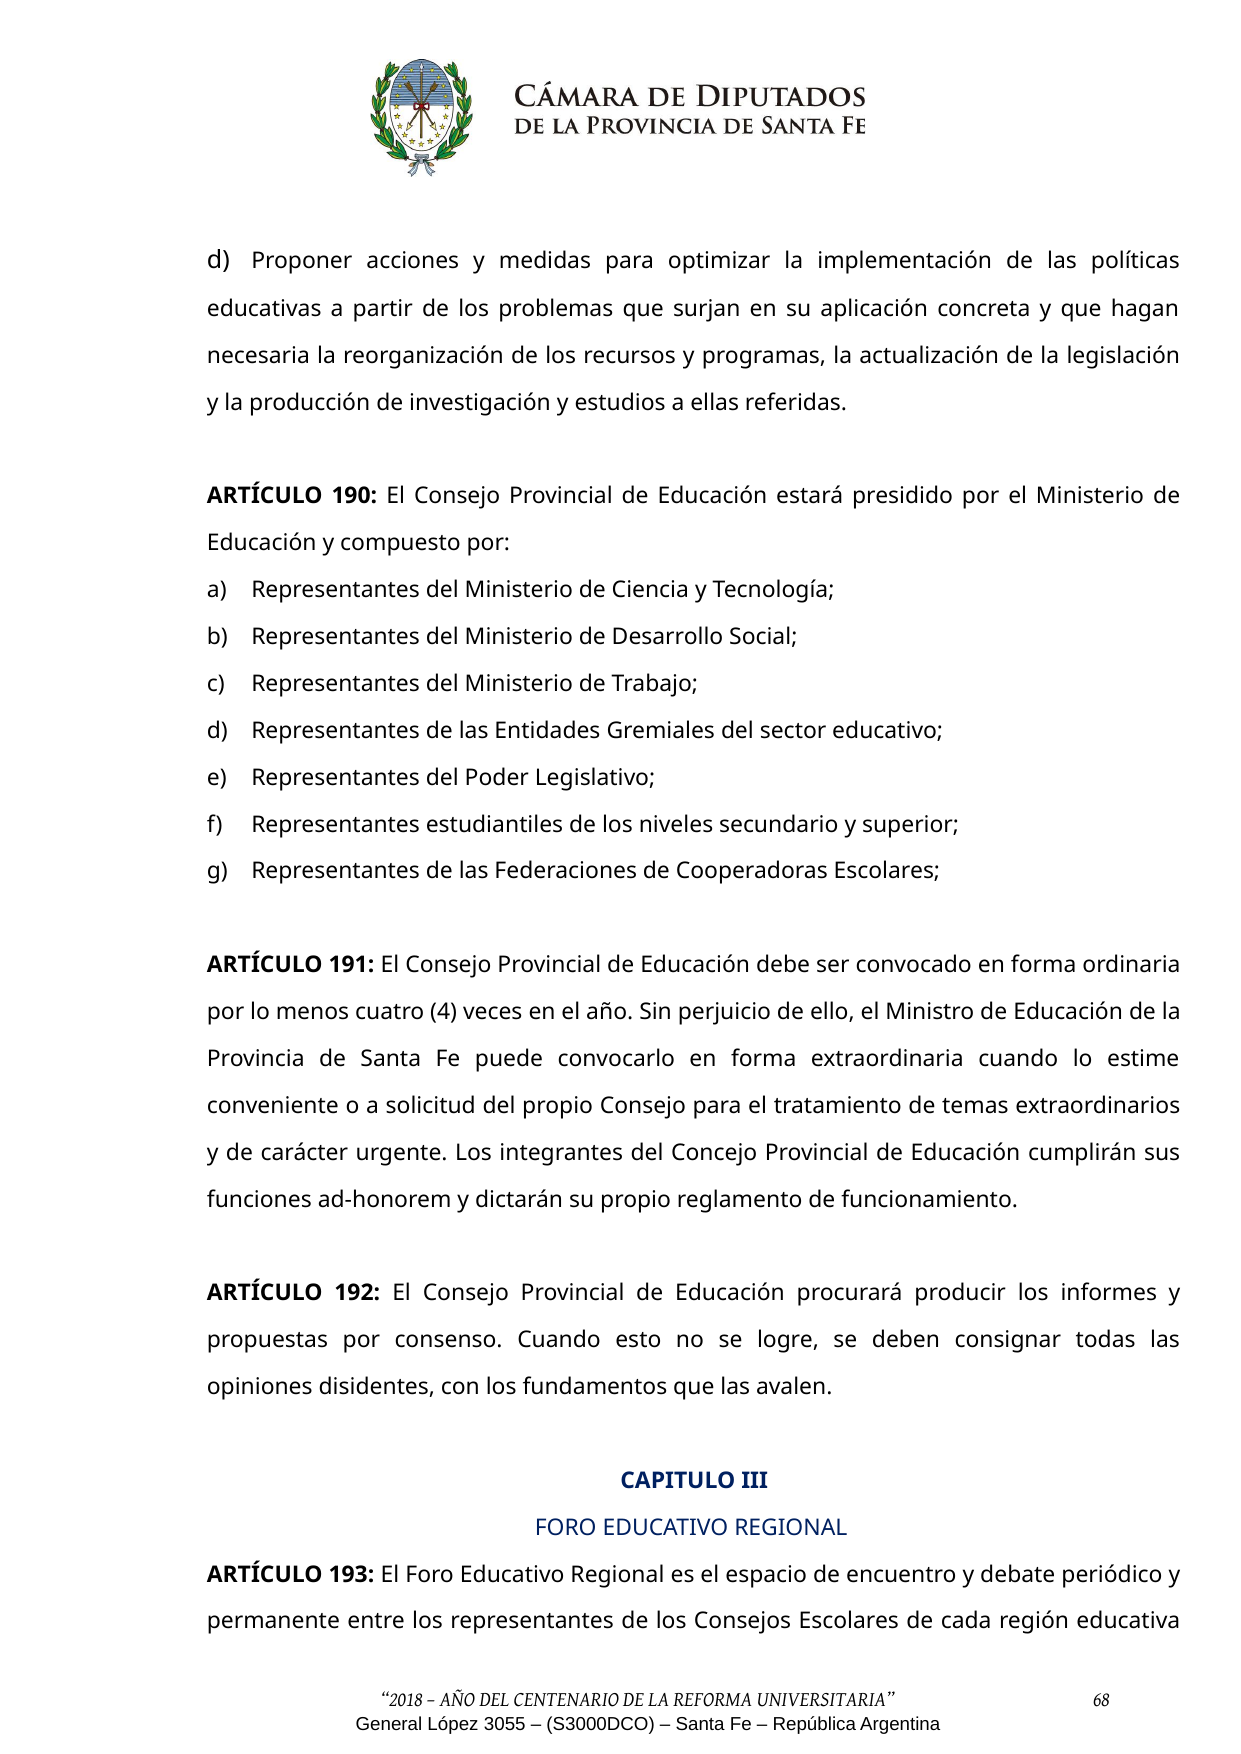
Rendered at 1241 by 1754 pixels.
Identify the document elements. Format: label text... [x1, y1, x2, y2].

text CAPITULO III [207, 1464, 1181, 1495]
text ARTÍCULO 192: El Consejo Provincial de Educación procurará producir los informes y propuestas por consenso. Cuando esto no se logre, se deben consignar todas las opiniones disidentes, con los fundamentos que las avalen. [207, 1276, 1181, 1401]
list Representantes de las Entidades Gremiales del sector educativo; [207, 714, 1181, 745]
list Representantes del Ministerio de Desarrollo Social; [207, 620, 1181, 651]
list Representantes estudiantiles de los niveles secundario y superior; [207, 807, 1181, 839]
picture [370, 59, 866, 181]
text ARTÍCULO 193: El Foro Educativo Regional es el espacio de encuentro y debate periódico y permanente entre los representantes de los Consejos Escolares de cada región educativa [207, 1557, 1181, 1636]
list Proponer acciones y medidas para optimizar la implementación de las políticas educativas a partir de los problemas que surjan en su aplicación concreta y que hagan necesaria la reorganización de los recursos y programas, la actualización de la legislación y la producción de investigación y estudios a ellas referidas. [207, 242, 1181, 417]
list Representantes del Ministerio de Ciencia y Tecnología; [207, 573, 1181, 604]
list Representantes del Ministerio de Trabajo; [207, 667, 1181, 698]
list Representantes de las Federaciones de Cooperadoras Escolares; [207, 854, 1181, 886]
text FORO EDUCATIVO REGIONAL [207, 1511, 1181, 1542]
text ARTÍCULO 191: El Consejo Provincial de Educación debe ser convocado en forma ordinaria por lo menos cuatro (4) veces en el año. Sin perjuicio de ello, el Ministro de Educación de la Provincia de Santa Fe puede convocarlo en forma extraordinaria cuando lo estime conveniente o a solicitud del propio Consejo para el tratamiento de temas extraordinarios y de carácter urgente. Los integrantes del Concejo Provincial de Educación cumplirán sus funciones ad-honorem y dictarán su propio reglamento de funcionamiento. [207, 948, 1181, 1214]
text ARTÍCULO 190: El Consejo Provincial de Educación estará presidido por el Ministerio de Educación y compuesto por: [207, 479, 1181, 557]
list Representantes del Poder Legislativo; [207, 761, 1181, 792]
